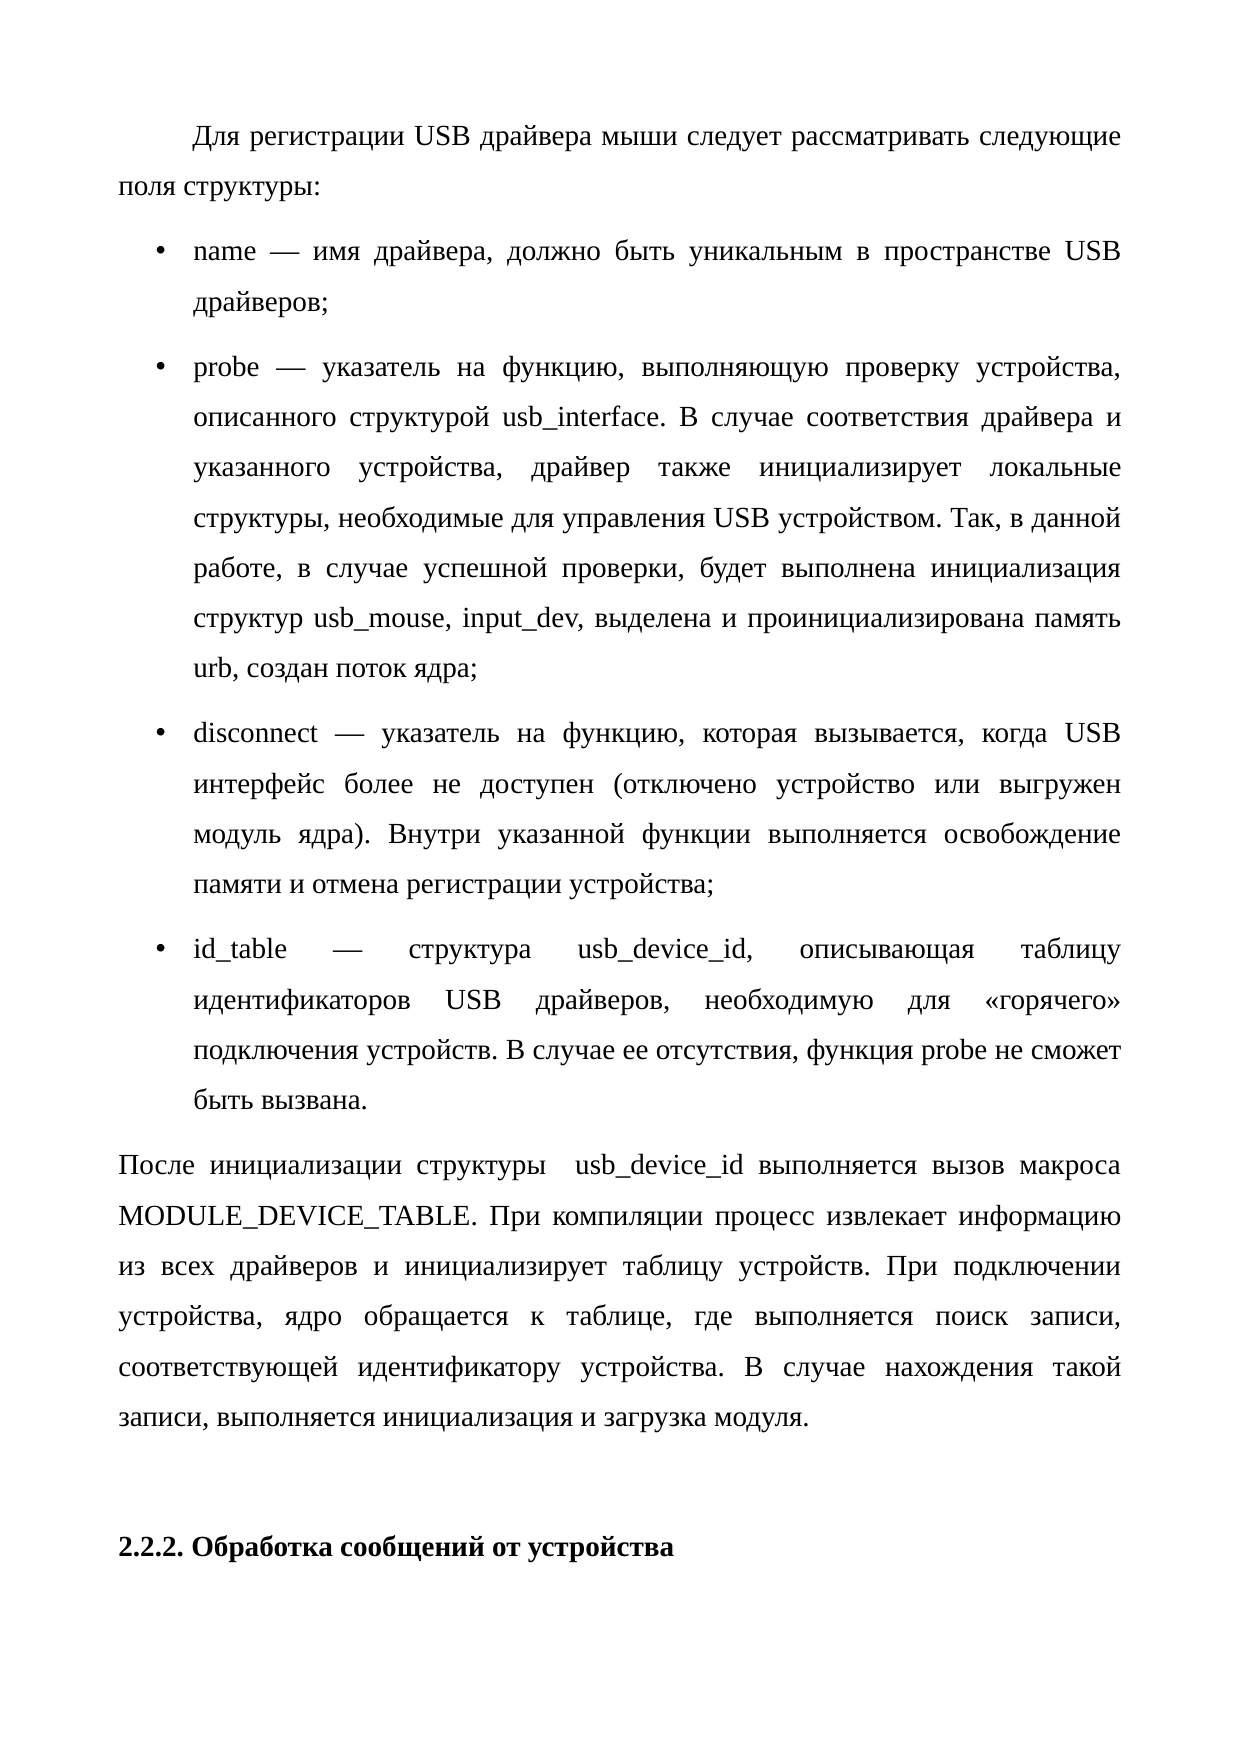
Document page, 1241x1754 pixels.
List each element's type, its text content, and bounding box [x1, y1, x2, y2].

text После инициализации структуры usb_device_id выполняется вызов макроса MODULE_DEVICE_TABLE. При компиляции процесс извлекает информацию из всех драйверов и инициализирует таблицу устройств. При подключении устройства, ядро обращается к таблице, где выполняется поиск записи, соответствующей идентификатору устройства. В случае нахождения такой записи, выполняется инициализация и загрузка модуля. [118, 1147, 1122, 1432]
text Для регистрации USB драйвера мыши следует рассматривать следующие поля структуры: [118, 118, 1122, 202]
list id_table — структура usb_device_id, описывающая таблицу идентификаторов USB драйверов, необходимую для «горячего» подключения устройств. В случае ее отсутствия, функция probe не сможет быть вызвана. [156, 931, 1122, 1116]
list name — имя драйвера, должно быть уникальным в пространстве USB драйверов; [156, 233, 1122, 317]
text 2.2.2. Обработка сообщений от устройства [118, 1529, 1122, 1562]
list disconnect — указатель на функцию, которая вызывается, когда USB интерфейс более не доступен (отключено устройство или выгружен модуль ядра). Внутри указанной функции выполняется освобождение памяти и отмена регистрации устройства; [156, 716, 1122, 900]
list probe — указатель на функцию, выполняющую проверку устройства, описанного структурой usb_interface. В случае соответствия драйвера и указанного устройства, драйвер также инициализирует локальные структуры, необходимые для управления USB устройством. Так, в данной работе, в случае успешной проверки, будет выполнена инициализация структур usb_mouse, input_dev, выделена и проинициализирована память urb, создан поток ядра; [156, 349, 1122, 684]
